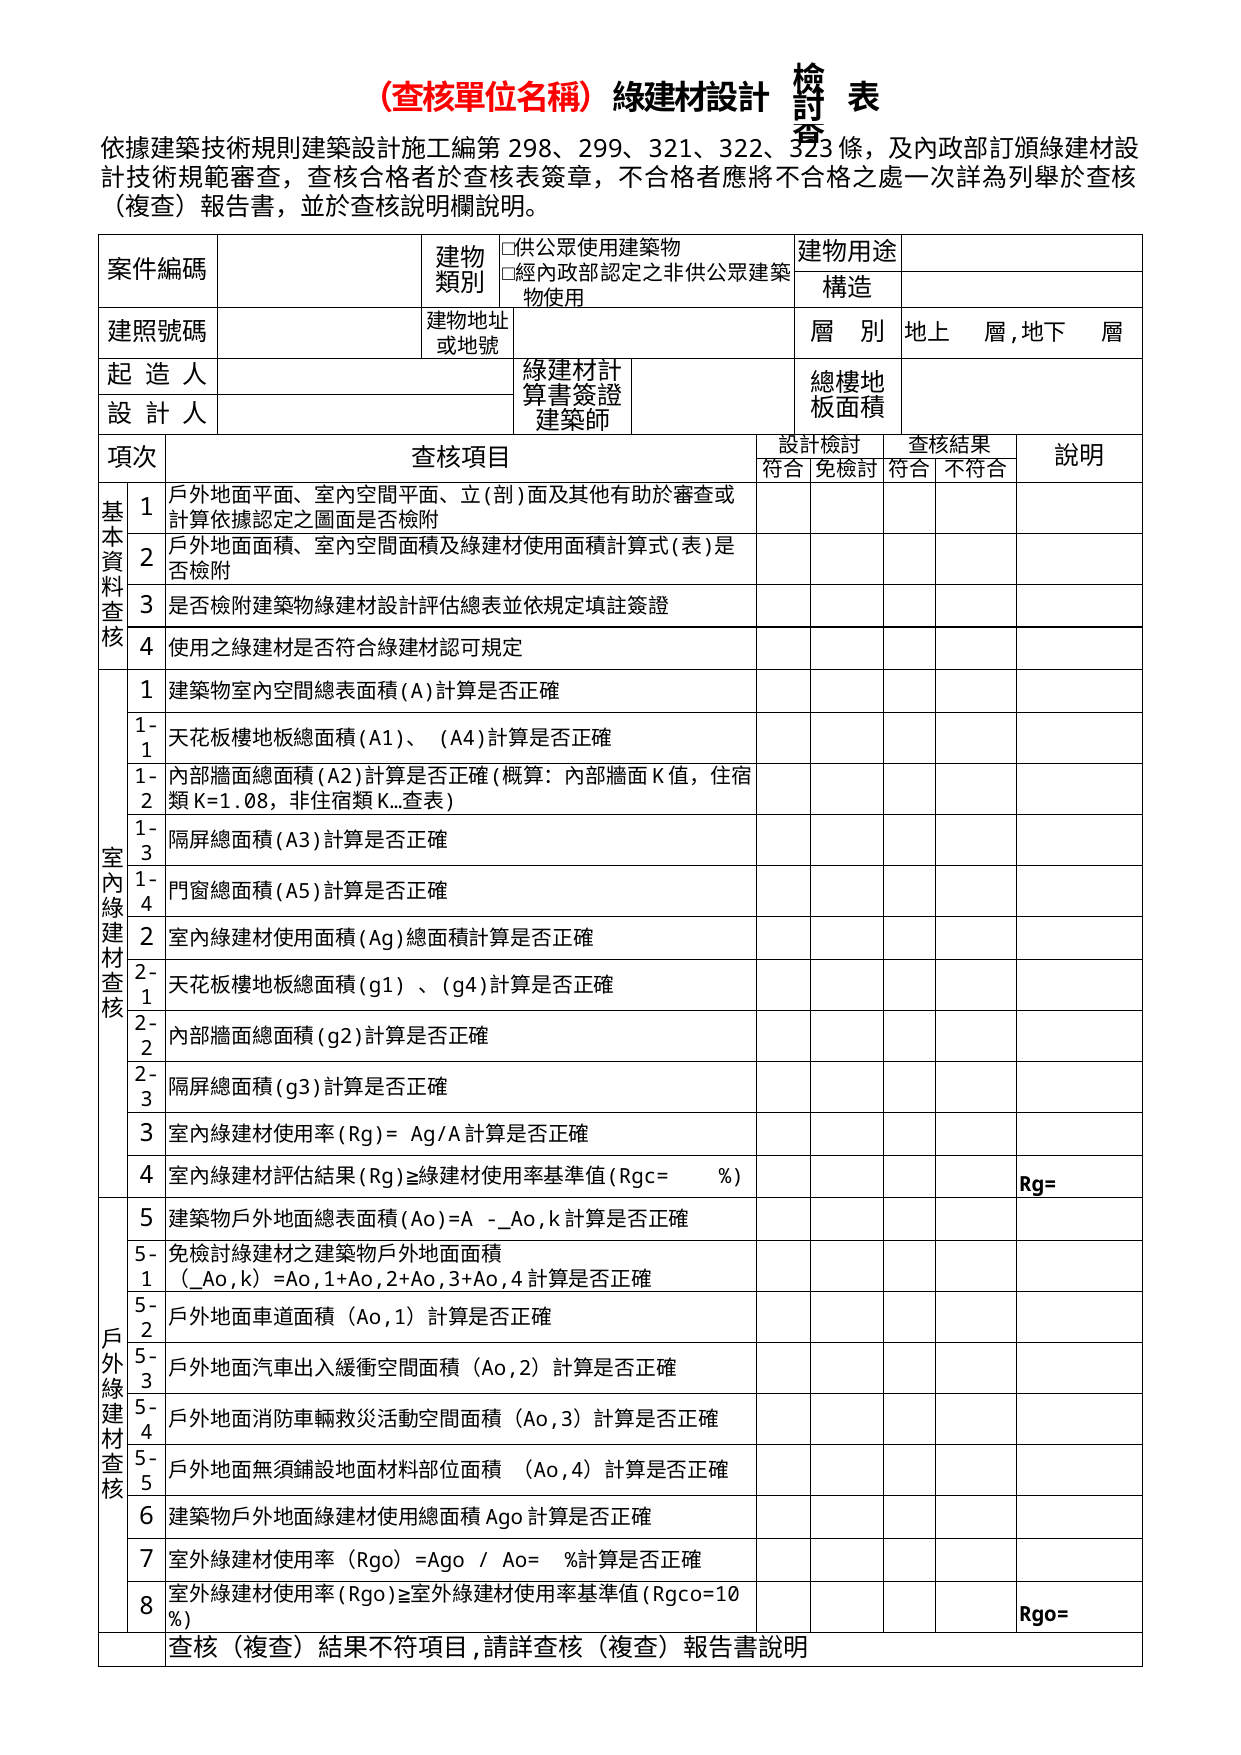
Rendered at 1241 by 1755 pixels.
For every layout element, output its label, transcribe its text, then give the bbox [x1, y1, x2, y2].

table_cell [1017, 1394, 1142, 1444]
table_cell [514, 308, 794, 358]
table_cell 免檢討綠建材之建築物戶外地面面積（_Ao,k）=Ao,1+Ao,2+Ao,3+Ao,4計算是否正確 [166, 1241, 756, 1291]
table_cell [936, 917, 1016, 959]
table_cell [884, 917, 935, 959]
table_cell [936, 1292, 1016, 1342]
table_cell 符合 [884, 459, 935, 482]
table_cell [757, 1156, 810, 1197]
table_cell [811, 1343, 883, 1393]
table_cell [1017, 1062, 1142, 1112]
table_cell 室外綠建材使用率(Rgo)≧室外綠建材使用率基準值(Rgco=10 %) [166, 1582, 756, 1632]
table_cell 1 [128, 483, 165, 533]
table_cell 5-4 [128, 1394, 165, 1444]
table_cell 3 [128, 585, 165, 626]
table_cell 呈判流程 [99, 1633, 165, 1666]
table_cell [811, 1113, 883, 1154]
table_header [218, 235, 421, 307]
table_cell 隔屏總面積(A3)計算是否正確 [166, 815, 756, 865]
table_cell [757, 628, 810, 669]
table_cell 總樓地 板面積 [795, 359, 901, 434]
table_cell [218, 395, 513, 434]
table_cell 1 [128, 670, 165, 712]
table_cell 6 [128, 1496, 165, 1538]
table_cell [757, 1011, 810, 1061]
table_cell 查核項目 [166, 435, 756, 482]
table_cell [757, 1113, 810, 1154]
table_cell [811, 1582, 883, 1632]
table_cell 說明 [1017, 435, 1142, 482]
table_cell 戶外地面面積、室內空間面積及綠建材使用面積計算式(表)是否檢附 [166, 534, 756, 584]
table_cell [811, 764, 883, 814]
table_cell 1-2 [128, 764, 165, 814]
table_cell [936, 483, 1016, 533]
table_cell 5-5 [128, 1445, 165, 1495]
table_cell [936, 1062, 1016, 1112]
table_cell [811, 1156, 883, 1197]
table_cell 4 [128, 628, 165, 669]
table_cell 免檢討 [811, 459, 883, 482]
table_cell [757, 1539, 810, 1581]
table_cell [1017, 960, 1142, 1010]
table_cell [884, 628, 935, 669]
table_cell 基本資料查核 [99, 483, 127, 669]
table_header 案件編碼 [99, 235, 217, 307]
table_cell [884, 1394, 935, 1444]
table_cell [1017, 1113, 1142, 1154]
table_cell [884, 764, 935, 814]
table_cell [1017, 1241, 1142, 1291]
table_cell [218, 359, 513, 394]
table_cell [811, 960, 883, 1010]
table_cell [757, 960, 810, 1010]
table_cell [811, 815, 883, 865]
table_cell [811, 1539, 883, 1581]
table_cell [884, 1496, 935, 1538]
table_cell [884, 1445, 935, 1495]
table_cell [1017, 628, 1142, 669]
table_cell [1017, 1343, 1142, 1393]
table_cell 5-2 [128, 1292, 165, 1342]
table_cell [811, 483, 883, 533]
table_cell [884, 534, 935, 584]
table_cell [884, 866, 935, 916]
table_cell [1017, 1496, 1142, 1538]
table_cell [1017, 917, 1142, 959]
text 查核 [792, 124, 856, 144]
table_cell 綠建材計算書簽證建築師 [514, 359, 631, 434]
table_cell [936, 585, 1016, 626]
table_cell 4 [128, 1156, 165, 1197]
table_cell [632, 359, 794, 434]
table_cell [884, 1156, 935, 1197]
table_cell 隔屏總面積(g3)計算是否正確 [166, 1062, 756, 1112]
table_cell [1017, 1011, 1142, 1061]
table_cell [757, 1292, 810, 1342]
table_cell [884, 1539, 935, 1581]
table_header 建物類別 [422, 235, 499, 307]
table_cell [884, 1062, 935, 1112]
table_cell [811, 1198, 883, 1240]
table_cell 5-3 [128, 1343, 165, 1393]
table_cell [902, 272, 1142, 307]
table_cell [757, 764, 810, 814]
table_cell [884, 483, 935, 533]
table_cell [936, 534, 1016, 584]
table_cell 5 [128, 1198, 165, 1240]
table_cell [884, 670, 935, 712]
table_cell 2-3 [128, 1062, 165, 1112]
table_cell [884, 1241, 935, 1291]
table_cell [936, 1198, 1016, 1240]
table_cell [757, 866, 810, 916]
table_cell 建照號碼 [99, 308, 217, 358]
table_cell [1017, 815, 1142, 865]
table_cell 建築物室內空間總表面積(A)計算是否正確 [166, 670, 756, 712]
table_cell [884, 585, 935, 626]
table_cell [811, 628, 883, 669]
table_cell 構造 [795, 272, 901, 307]
table_cell 室內綠建材使用面積(Ag)總面積計算是否正確 [166, 917, 756, 959]
table_cell [936, 1445, 1016, 1495]
table_cell [1017, 1539, 1142, 1581]
table_cell [1017, 764, 1142, 814]
table_cell [811, 866, 883, 916]
table_cell 戶外地面汽車出入緩衝空間面積（Ao,2）計算是否正確 [166, 1343, 756, 1393]
table_cell 2-2 [128, 1011, 165, 1061]
table_cell [902, 359, 1142, 434]
table_cell [218, 308, 421, 358]
table_cell [811, 534, 883, 584]
table_cell 1-3 [128, 815, 165, 865]
table_cell [884, 1198, 935, 1240]
table_cell [1017, 713, 1142, 763]
table_cell 戶外綠建材查核 [99, 1198, 127, 1632]
table_cell 天花板樓地板總面積(g1) 、(g4)計算是否正確 [166, 960, 756, 1010]
table_cell 天花板樓地板總面積(A1)、 (A4)計算是否正確 [166, 713, 756, 763]
text 查核 [800, 126, 817, 132]
table_cell 設 計 人 [99, 395, 217, 434]
table_cell [1017, 483, 1142, 533]
table_cell 建物地址或地號 [422, 308, 513, 358]
table_cell 室內綠建材使用率(Rg)= Ag/A計算是否正確 [166, 1113, 756, 1154]
table_cell [811, 1292, 883, 1342]
table_cell 門窗總面積(A5)計算是否正確 [166, 866, 756, 916]
table_cell [884, 815, 935, 865]
table_cell [936, 1582, 1016, 1632]
table_cell [936, 1496, 1016, 1538]
table_cell [811, 1011, 883, 1061]
table_cell [811, 1394, 883, 1444]
table_cell [757, 917, 810, 959]
table_cell [936, 815, 1016, 865]
table_cell [1017, 1198, 1142, 1240]
table_cell 室內綠建材查核 [99, 670, 127, 1197]
table_cell 地上 層,地下 層 [902, 308, 1142, 358]
table_cell [757, 483, 810, 533]
table_cell [1017, 585, 1142, 626]
table_cell [757, 1496, 810, 1538]
table_cell [884, 713, 935, 763]
table_cell Rgo= [1017, 1582, 1142, 1632]
table_cell 2-1 [128, 960, 165, 1010]
table_cell [884, 1343, 935, 1393]
table_cell [1017, 1445, 1142, 1495]
table_cell 戶外地面消防車輛救災活動空間面積（Ao,3）計算是否正確 [166, 1394, 756, 1444]
table_cell [884, 1113, 935, 1154]
text 依據建築技術規則建築設計施工編第298、299、321、322、323條，及內政部訂頒綠建材設計技術規範審查，查核合格者於查核表簽章，不合格者應將不合格之處一次詳為列舉於查核（複查）報告書，並於查核說明欄說明。 [100, 134, 1140, 222]
table_cell [936, 960, 1016, 1010]
table_cell [936, 713, 1016, 763]
table_cell 查核（複查）結果不符項目,請詳查核（複查）報告書說明 [166, 1633, 1142, 1666]
table_cell 內部牆面總面積(g2)計算是否正確 [166, 1011, 756, 1061]
table_cell 3 [128, 1113, 165, 1154]
table_cell [757, 815, 810, 865]
table_cell [757, 670, 810, 712]
table_cell [936, 764, 1016, 814]
table_cell 1-1 [128, 713, 165, 763]
table_cell [757, 1343, 810, 1393]
table_cell 項次 [99, 435, 165, 482]
table_cell [757, 534, 810, 584]
table_cell [884, 1011, 935, 1061]
table_cell 符合 [757, 459, 810, 482]
table_cell [936, 1156, 1016, 1197]
table_cell [757, 1394, 810, 1444]
table_cell 5-1 [128, 1241, 165, 1291]
table_cell [1017, 866, 1142, 916]
table_cell [936, 1241, 1016, 1291]
table_cell 是否檢附建築物綠建材設計評估總表並依規定填註簽證 [166, 585, 756, 626]
table_cell [1017, 1292, 1142, 1342]
table_cell [1017, 534, 1142, 584]
table_cell 2 [128, 534, 165, 584]
table_cell 7 [128, 1539, 165, 1581]
table_cell [811, 585, 883, 626]
table_cell [757, 1241, 810, 1291]
text （查核單位名稱）綠建材設計 表 [100, 59, 1140, 122]
table_cell 建築物戶外地面綠建材使用總面積Ago計算是否正確 [166, 1496, 756, 1538]
table_cell [811, 1445, 883, 1495]
table_cell Rg= [1017, 1156, 1142, 1197]
table_cell [936, 1343, 1016, 1393]
table_cell 戶外地面車道面積（Ao,1）計算是否正確 [166, 1292, 756, 1342]
table_cell [936, 1394, 1016, 1444]
table_cell [884, 960, 935, 1010]
table_cell 2 [128, 917, 165, 959]
table_cell 層 別 [795, 308, 901, 358]
table_cell 設計檢討 [757, 435, 883, 458]
table_header [902, 235, 1142, 271]
table_cell [757, 1582, 810, 1632]
table_cell 1-4 [128, 866, 165, 916]
table_cell [757, 1445, 810, 1495]
table_cell 室外綠建材使用率（Rgo）=Ago / Ao= %計算是否正確 [166, 1539, 756, 1581]
table_cell [811, 917, 883, 959]
table_cell [936, 1011, 1016, 1061]
table_cell [811, 713, 883, 763]
table_cell 不符合 [936, 459, 1016, 482]
table_cell [757, 1062, 810, 1112]
table_cell 建築物戶外地面總表面積(Ao)=A -_Ao,k計算是否正確 [166, 1198, 756, 1240]
table_cell 查核結果 [884, 435, 1016, 458]
table_cell [811, 1062, 883, 1112]
table_cell 戶外地面無須鋪設地面材料部位面積 （Ao,4）計算是否正確 [166, 1445, 756, 1495]
table_header □供公眾使用建築物 □經內政部認定之非供公眾建築物使用 [500, 235, 794, 307]
table_cell 戶外地面平面、室內空間平面、立(剖)面及其他有助於審查或計算依據認定之圖面是否檢附 [166, 483, 756, 533]
table_cell 8 [128, 1582, 165, 1632]
table_cell 室內綠建材評估結果(Rg)≧綠建材使用率基準值(Rgc= %) [166, 1156, 756, 1197]
table_cell [936, 866, 1016, 916]
table_cell [757, 1198, 810, 1240]
table_cell [811, 1496, 883, 1538]
table_cell [757, 585, 810, 626]
table_cell [757, 713, 810, 763]
table_header 建物用途 [795, 235, 901, 271]
table_cell 起 造 人 [99, 359, 217, 394]
text 檢討 [792, 70, 856, 124]
table_cell [936, 628, 1016, 669]
table_cell [936, 1539, 1016, 1581]
table_cell [884, 1292, 935, 1342]
table_cell 使用之綠建材是否符合綠建材認可規定 [166, 628, 756, 669]
table_cell [884, 1582, 935, 1632]
table_cell [1017, 670, 1142, 712]
table_cell [811, 1241, 883, 1291]
table_cell [936, 670, 1016, 712]
table_cell 內部牆面總面積(A2)計算是否正確(概算：內部牆面K值，住宿類K=1.08，非住宿類K…查表) [166, 764, 756, 814]
table_cell [811, 670, 883, 712]
table_cell [936, 1113, 1016, 1154]
